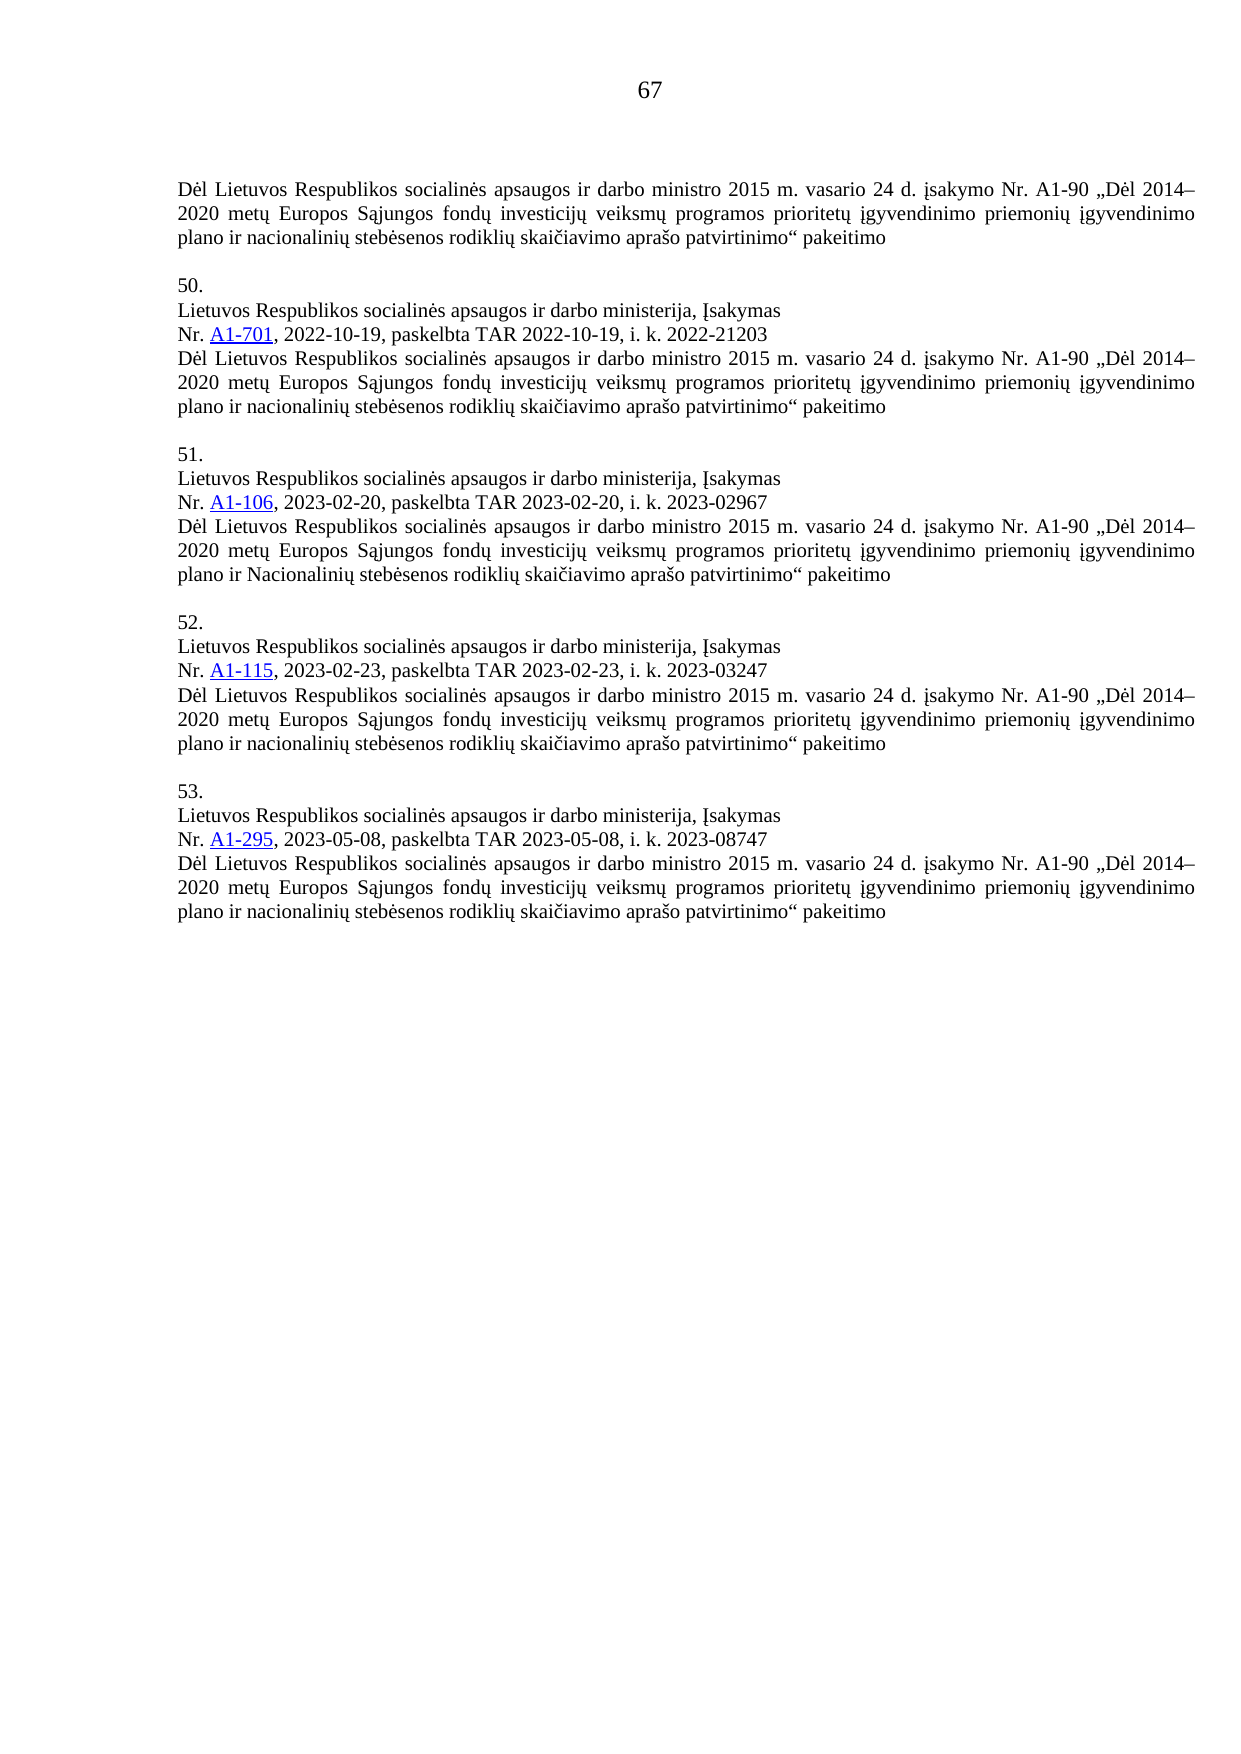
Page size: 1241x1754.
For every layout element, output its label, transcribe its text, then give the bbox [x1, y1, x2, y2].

text Nr. A1-106, 2023-02-20, paskelbta TAR 2023-02-20, i. k. 2023-02967 [177, 490, 1196, 514]
text Lietuvos Respublikos socialinės apsaugos ir darbo ministerija, Įsakymas [177, 634, 1196, 658]
text Lietuvos Respublikos socialinės apsaugos ir darbo ministerija, Įsakymas [177, 466, 1196, 490]
text Dėl Lietuvos Respublikos socialinės apsaugos ir darbo ministro 2015 m. vasario 24 d. įsakymo Nr. A1-90 „Dėl 2014–2020 metų Europos Sąjungos fondų investicijų veiksmų programos prioritetų įgyvendinimo priemonių įgyvendinimo plano ir Nacionalinių stebėsenos rodiklių skaičiavimo aprašo patvirtinimo“ pakeitimo [177, 514, 1196, 586]
text 51. [177, 442, 1196, 466]
text Dėl Lietuvos Respublikos socialinės apsaugos ir darbo ministro 2015 m. vasario 24 d. įsakymo Nr. A1-90 „Dėl 2014–2020 metų Europos Sąjungos fondų investicijų veiksmų programos prioritetų įgyvendinimo priemonių įgyvendinimo plano ir nacionalinių stebėsenos rodiklių skaičiavimo aprašo patvirtinimo“ pakeitimo [177, 682, 1196, 755]
text Nr. A1-115, 2023-02-23, paskelbta TAR 2023-02-23, i. k. 2023-03247 [177, 658, 1196, 682]
text Dėl Lietuvos Respublikos socialinės apsaugos ir darbo ministro 2015 m. vasario 24 d. įsakymo Nr. A1-90 „Dėl 2014–2020 metų Europos Sąjungos fondų investicijų veiksmų programos prioritetų įgyvendinimo priemonių įgyvendinimo plano ir nacionalinių stebėsenos rodiklių skaičiavimo aprašo patvirtinimo“ pakeitimo [177, 177, 1196, 249]
text 52. [177, 610, 1196, 634]
text Dėl Lietuvos Respublikos socialinės apsaugos ir darbo ministro 2015 m. vasario 24 d. įsakymo Nr. A1-90 „Dėl 2014–2020 metų Europos Sąjungos fondų investicijų veiksmų programos prioritetų įgyvendinimo priemonių įgyvendinimo plano ir nacionalinių stebėsenos rodiklių skaičiavimo aprašo patvirtinimo“ pakeitimo [177, 346, 1196, 418]
text 53. [177, 779, 1196, 803]
text Lietuvos Respublikos socialinės apsaugos ir darbo ministerija, Įsakymas [177, 803, 1196, 827]
text Nr. A1-701, 2022-10-19, paskelbta TAR 2022-10-19, i. k. 2022-21203 [177, 322, 1196, 346]
text Dėl Lietuvos Respublikos socialinės apsaugos ir darbo ministro 2015 m. vasario 24 d. įsakymo Nr. A1-90 „Dėl 2014–2020 metų Europos Sąjungos fondų investicijų veiksmų programos prioritetų įgyvendinimo priemonių įgyvendinimo plano ir nacionalinių stebėsenos rodiklių skaičiavimo aprašo patvirtinimo“ pakeitimo [177, 851, 1196, 923]
text 50. [177, 273, 1196, 297]
text Lietuvos Respublikos socialinės apsaugos ir darbo ministerija, Įsakymas [177, 297, 1196, 322]
text Nr. A1-295, 2023-05-08, paskelbta TAR 2023-05-08, i. k. 2023-08747 [177, 827, 1196, 851]
